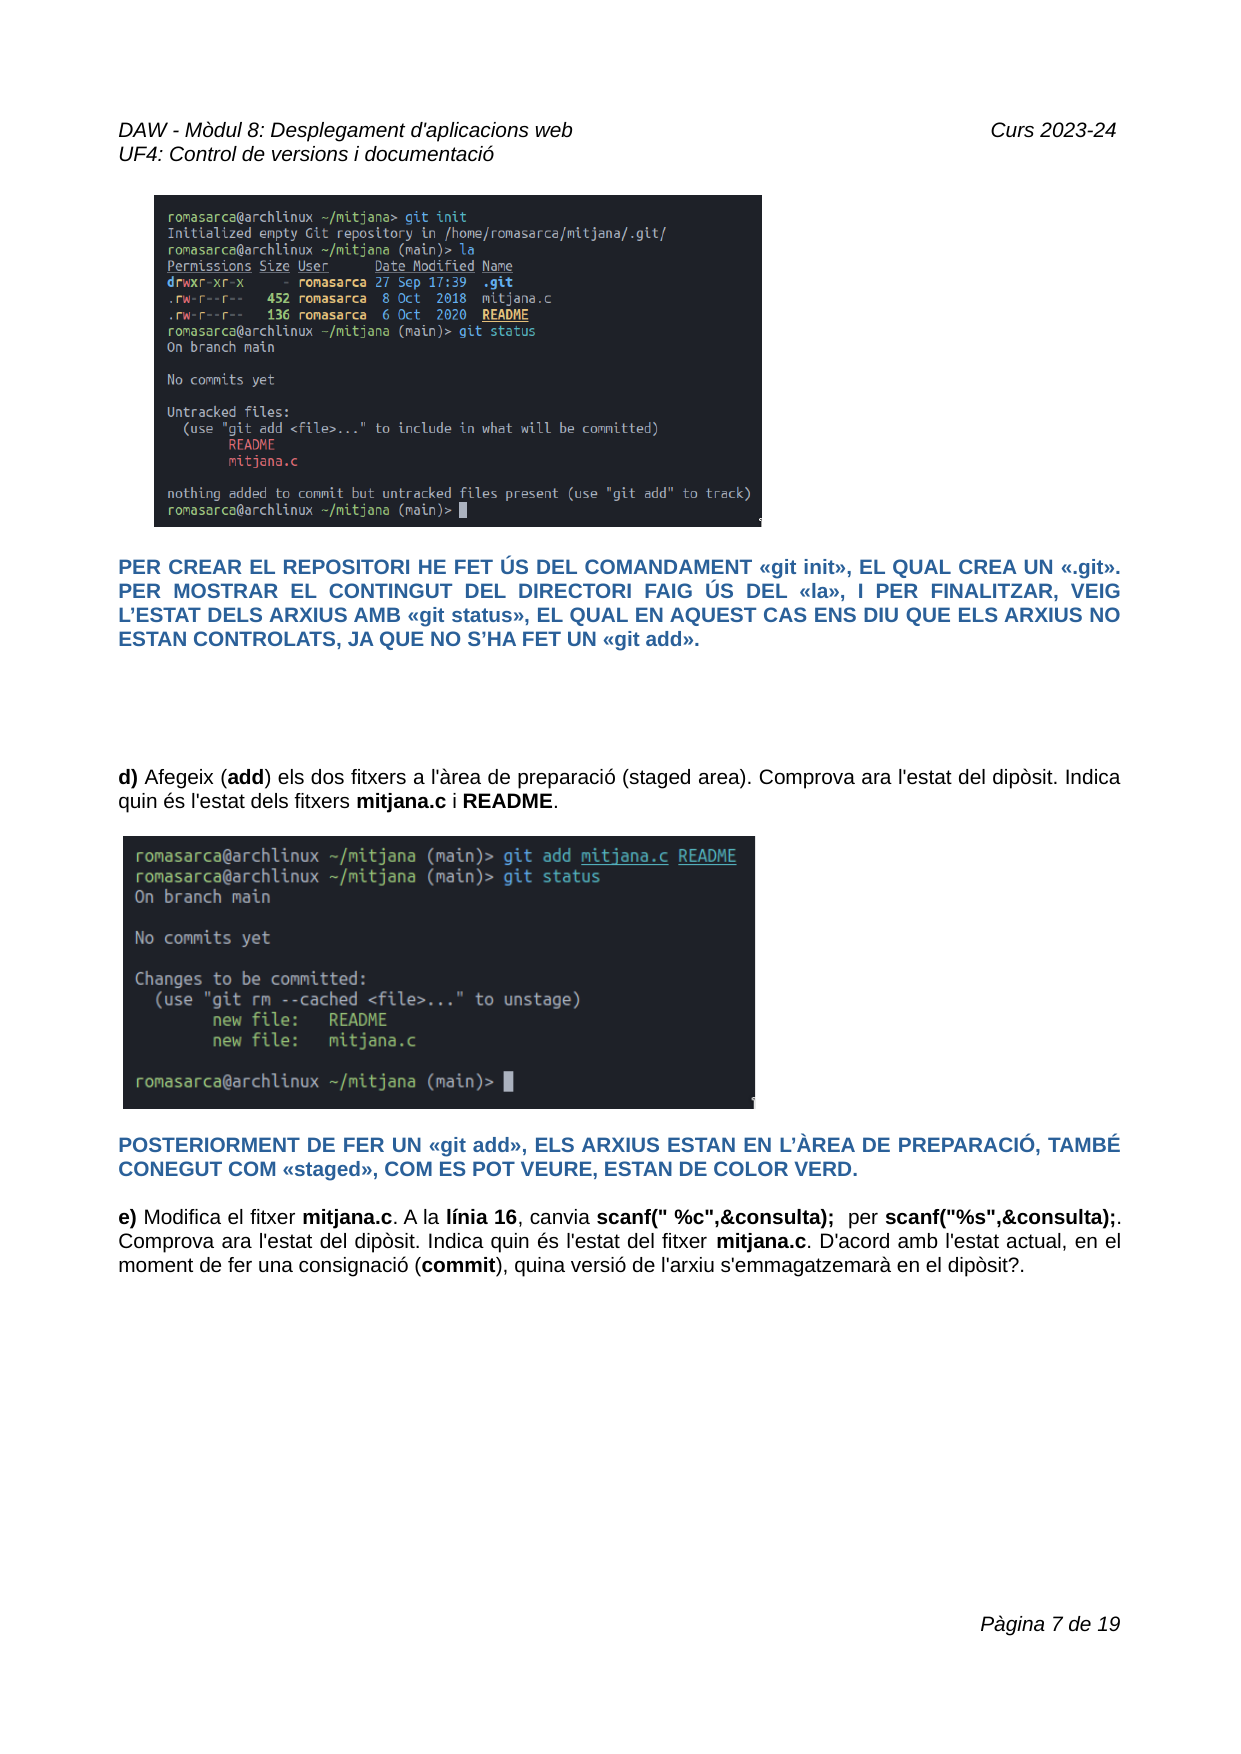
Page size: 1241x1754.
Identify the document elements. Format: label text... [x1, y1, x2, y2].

picture [154, 195, 762, 527]
text e) Modifica el fitxer mitjana.c. A la línia 16, canvia scanf(" %c",&consulta); per scanf("%s",&consulta);. Comprova ara l'estat del dipòsit. Indica quin és l'estat del fitxer mitjana.c. D'acord amb l'estat actual, en el moment de fer una consignació (commit), quina versió de l'arxiu s'emmagatzemarà en el dipòsit?. [118, 1205, 1122, 1277]
picture [123, 836, 756, 1109]
text POSTERIORMENT DE FER UN «git add», ELS ARXIUS ESTAN EN L’ÀREA DE PREPARACIÓ, TAMBÉ CONEGUT COM «staged», COM ES POT VEURE, ESTAN DE COLOR VERD. [118, 1133, 1122, 1181]
text PER CREAR EL REPOSITORI HE FET ÚS DEL COMANDAMENT «git init», EL QUAL CREA UN «.git». PER MOSTRAR EL CONTINGUT DEL DIRECTORI FAIG ÚS DEL «la», I PER FINALITZAR, VEIG L’ESTAT DELS ARXIUS AMB «git status», EL QUAL EN AQUEST CAS ENS DIU QUE ELS ARXIUS NO ESTAN CONTROLATS, JA QUE NO S’HA FET UN «git add». [118, 555, 1122, 651]
text d) Afegeix (add) els dos fitxers a l'àrea de preparació (staged area). Comprova ara l'estat del dipòsit. Indica quin és l'estat dels fitxers mitjana.c i README. [118, 765, 1122, 813]
